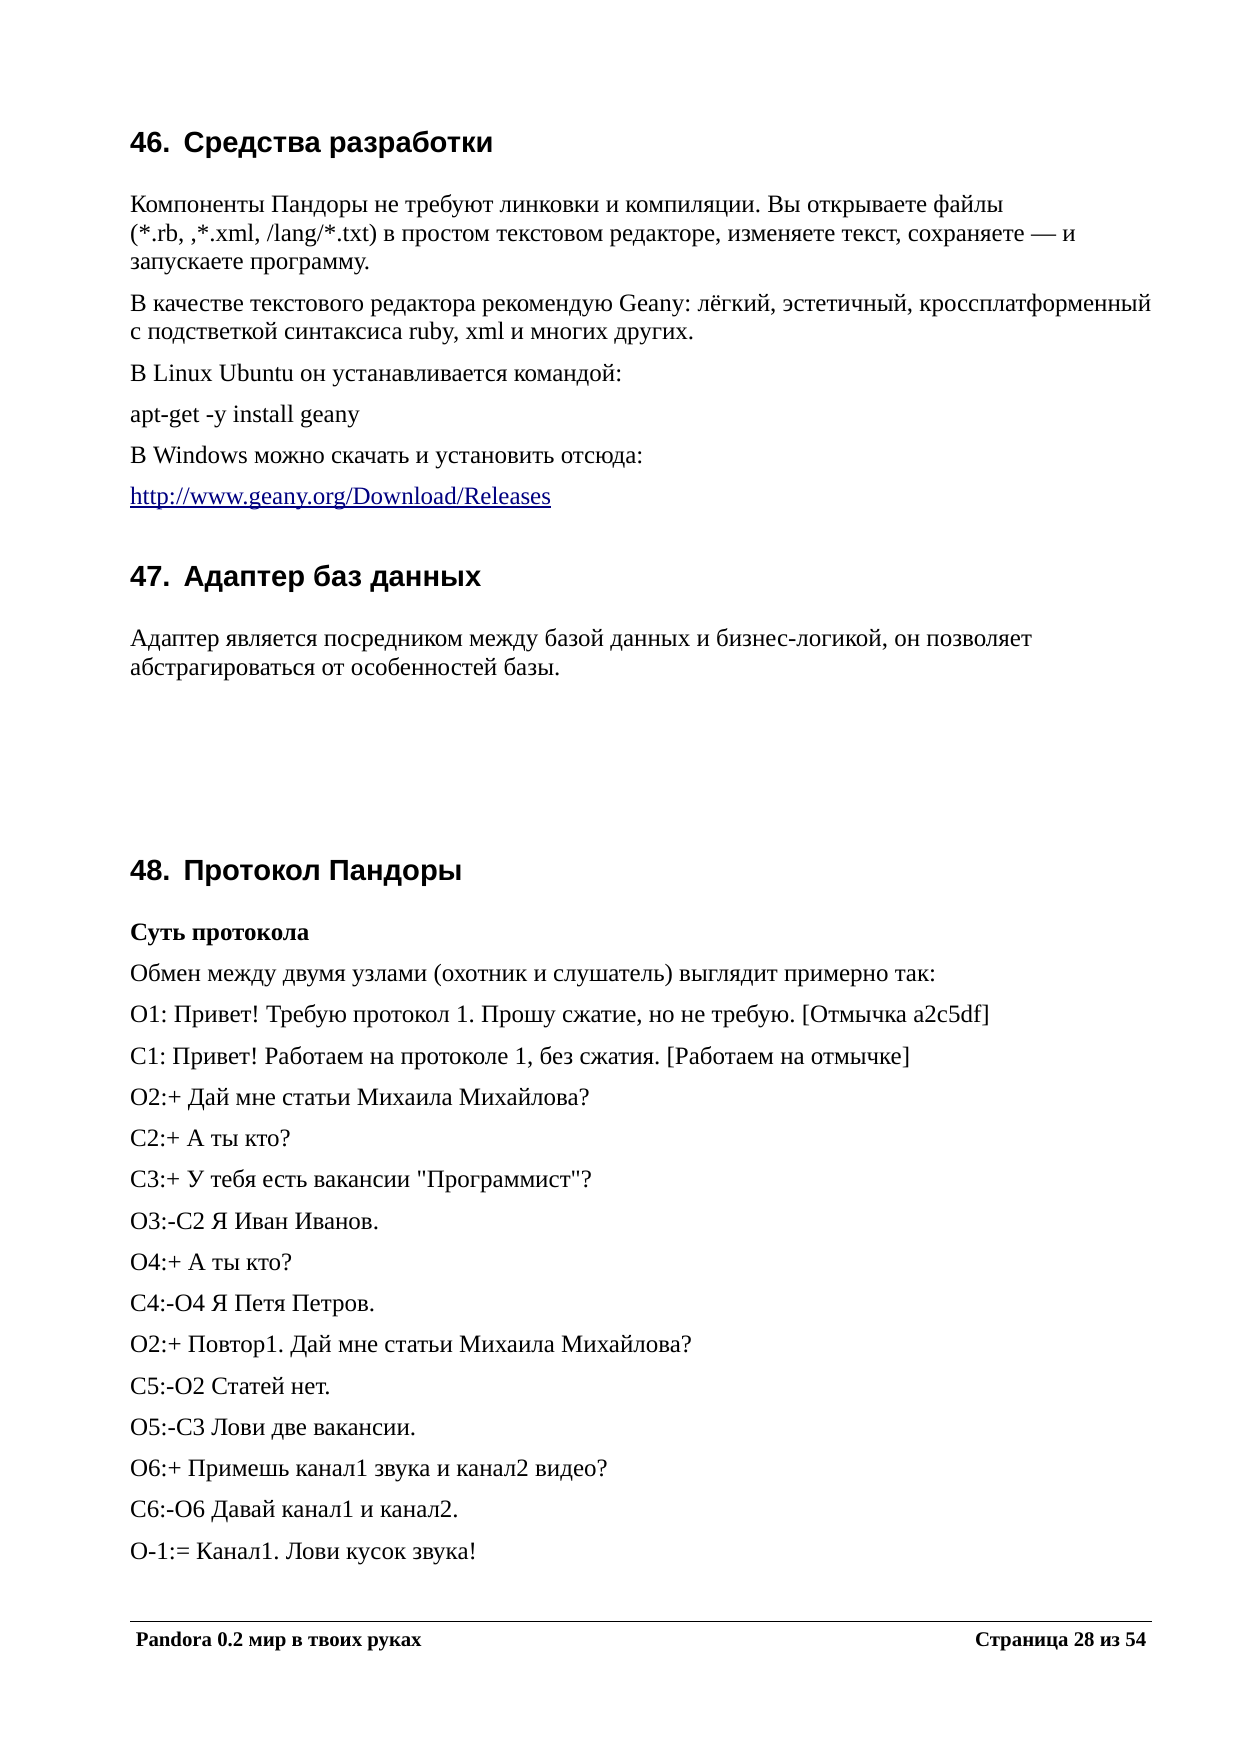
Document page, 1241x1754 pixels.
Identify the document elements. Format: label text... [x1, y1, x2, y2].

text В качестве текстового редактора рекомендую Geany: лёгкий, эстетичный, кроссплатформенный с подстветкой синтаксиса ruby, xml и многих других. [130, 288, 1152, 345]
text С1: Привет! Работаем на протоколе 1, без сжатия. [Работаем на отмычке] [130, 1041, 1152, 1069]
text О6:+ Примешь канал1 звука и канал2 видео? [130, 1453, 1152, 1482]
text Обмен между двумя узлами (охотник и слушатель) выглядит примерно так: [130, 958, 1152, 987]
text В Linux Ubuntu он устанавливается командой: [130, 358, 1152, 386]
text О-1:= Канал1. Лови кусок звука! [130, 1536, 1152, 1564]
text Суть протокола [130, 917, 1152, 946]
text О3:-С2 Я Иван Иванов. [130, 1206, 1152, 1234]
text Адаптер является посредником между базой данных и бизнес-логикой, он позволяет абстрагироваться от особенностей базы. [130, 623, 1152, 680]
text С3:+ У тебя есть вакансии "Программист"? [130, 1164, 1152, 1193]
text http://www.geany.org/Download/Releases [130, 481, 1152, 510]
text Компоненты Пандоры не требуют линковки и компиляции. Вы открываете файлы (*.rb, ,*.xml, /lang/*.txt) в простом текстовом редакторе, изменяете текст, сохраняете — и запускаете программу. [130, 189, 1152, 275]
text С6:-О6 Давай канал1 и канал2. [130, 1494, 1152, 1523]
subtitle Адаптер баз данных [130, 559, 1152, 593]
subtitle Средства разработки [130, 125, 1152, 159]
text С2:+ А ты кто? [130, 1123, 1152, 1152]
text О2:+ Дай мне статьи Михаила Михайлова? [130, 1082, 1152, 1111]
text С4:-О4 Я Петя Петров. [130, 1288, 1152, 1317]
text О4:+ А ты кто? [130, 1247, 1152, 1276]
text О5:-С3 Лови две вакансии. [130, 1412, 1152, 1441]
text О1: Привет! Требую протокол 1. Прошу сжатие, но не требую. [Отмычка a2c5df] [130, 999, 1152, 1028]
text С5:-О2 Статей нет. [130, 1371, 1152, 1399]
text apt-get -y install geany [130, 399, 1152, 428]
subtitle Протокол Пандоры [130, 853, 1152, 887]
text О2:+ Повтор1. Дай мне статьи Михаила Михайлова? [130, 1329, 1152, 1358]
text В Windows можно скачать и установить отсюда: [130, 440, 1152, 469]
